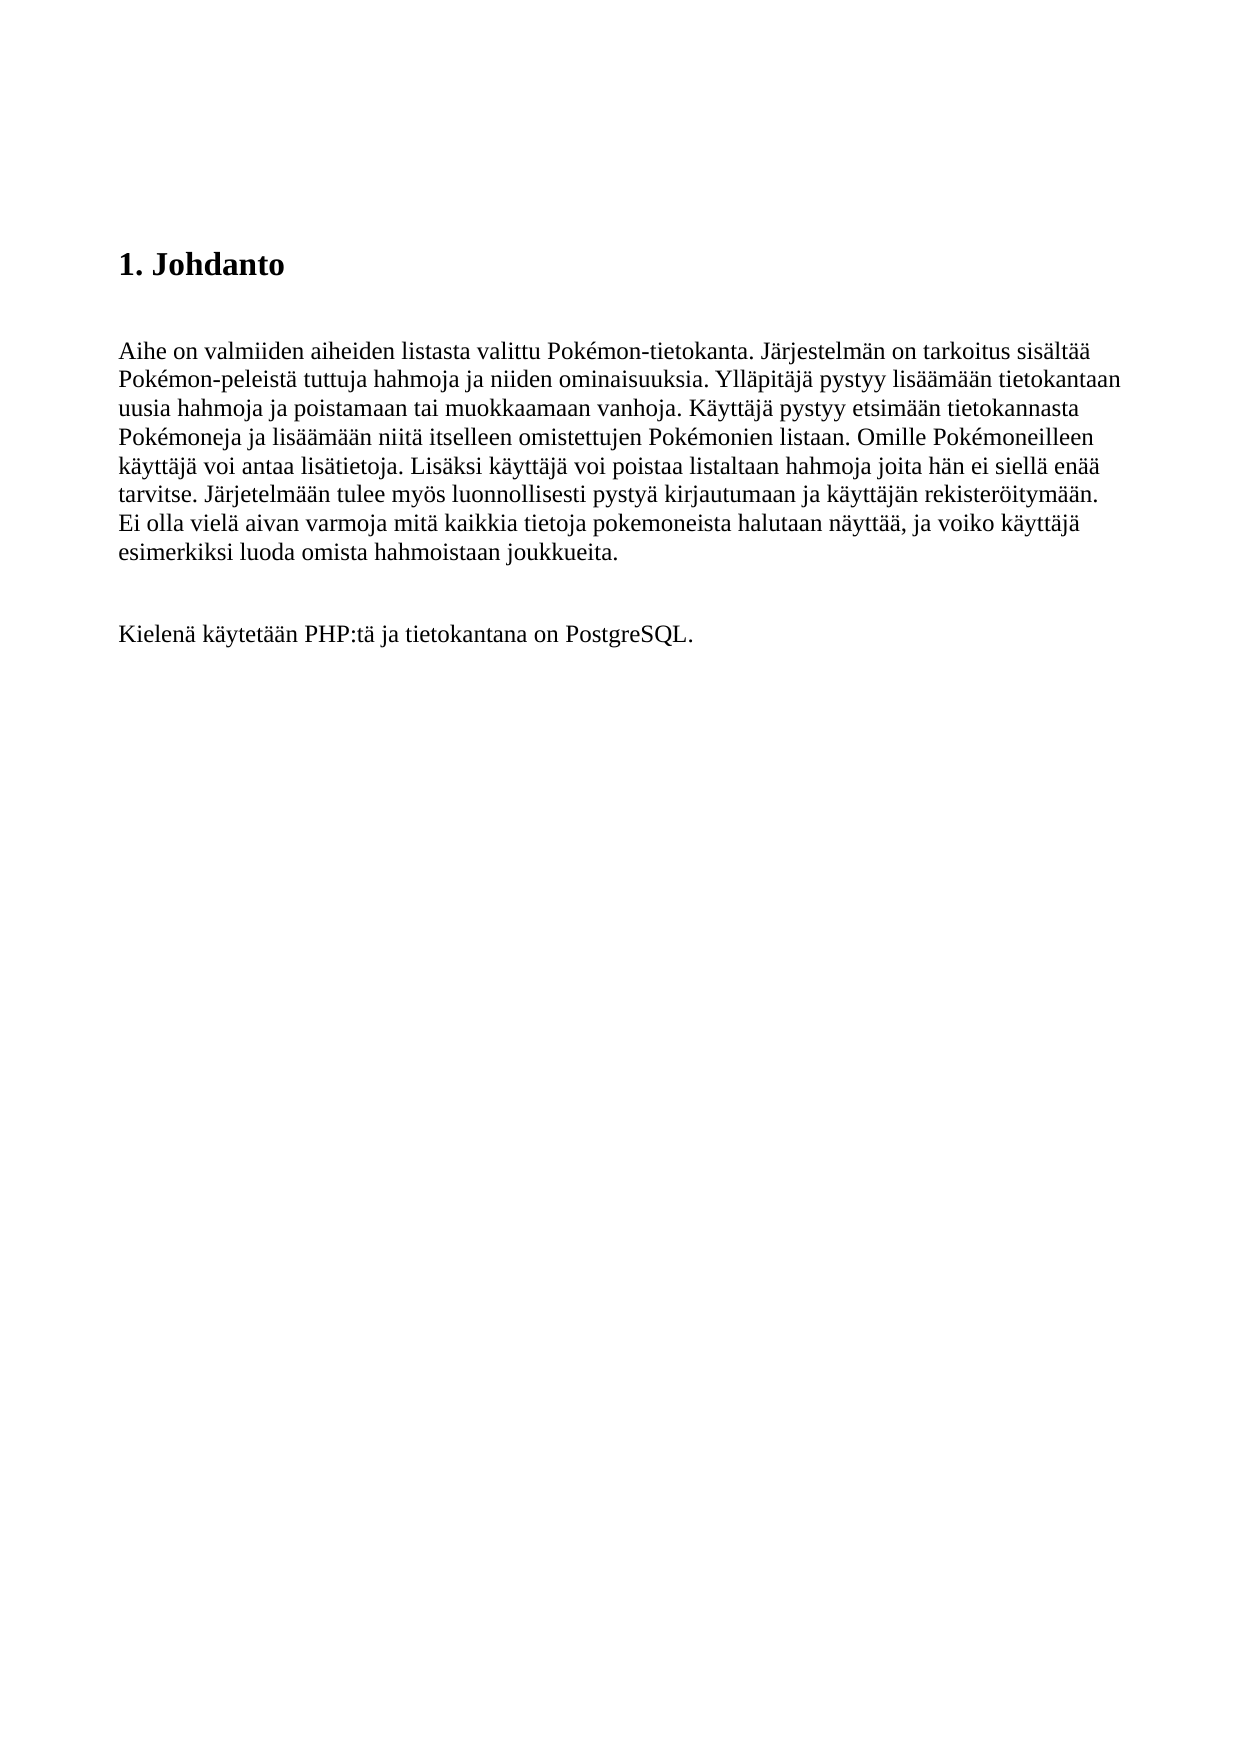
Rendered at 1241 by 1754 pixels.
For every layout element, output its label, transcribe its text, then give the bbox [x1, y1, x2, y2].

text Kielenä käytetään PHP:tä ja tietokantana on PostgreSQL. [118, 619, 1122, 648]
subtitle 1. Johdanto [118, 244, 1122, 282]
text Aihe on valmiiden aiheiden listasta valittu Pokémon-tietokanta. Järjestelmän on tarkoitus sisältää Pokémon-peleistä tuttuja hahmoja ja niiden ominaisuuksia. Ylläpitäjä pystyy lisäämään tietokantaan uusia hahmoja ja poistamaan tai muokkaamaan vanhoja. Käyttäjä pystyy etsimään tietokannasta Pokémoneja ja lisäämään niitä itselleen omistettujen Pokémonien listaan. Omille Pokémoneilleen käyttäjä voi antaa lisätietoja. Lisäksi käyttäjä voi poistaa listaltaan hahmoja joita hän ei siellä enää tarvitse. Järjetelmään tulee myös luonnollisesti pystyä kirjautumaan ja käyttäjän rekisteröitymään. Ei olla vielä aivan varmoja mitä kaikkia tietoja pokemoneista halutaan näyttää, ja voiko käyttäjä esimerkiksi luoda omista hahmoistaan joukkueita. [118, 336, 1122, 566]
